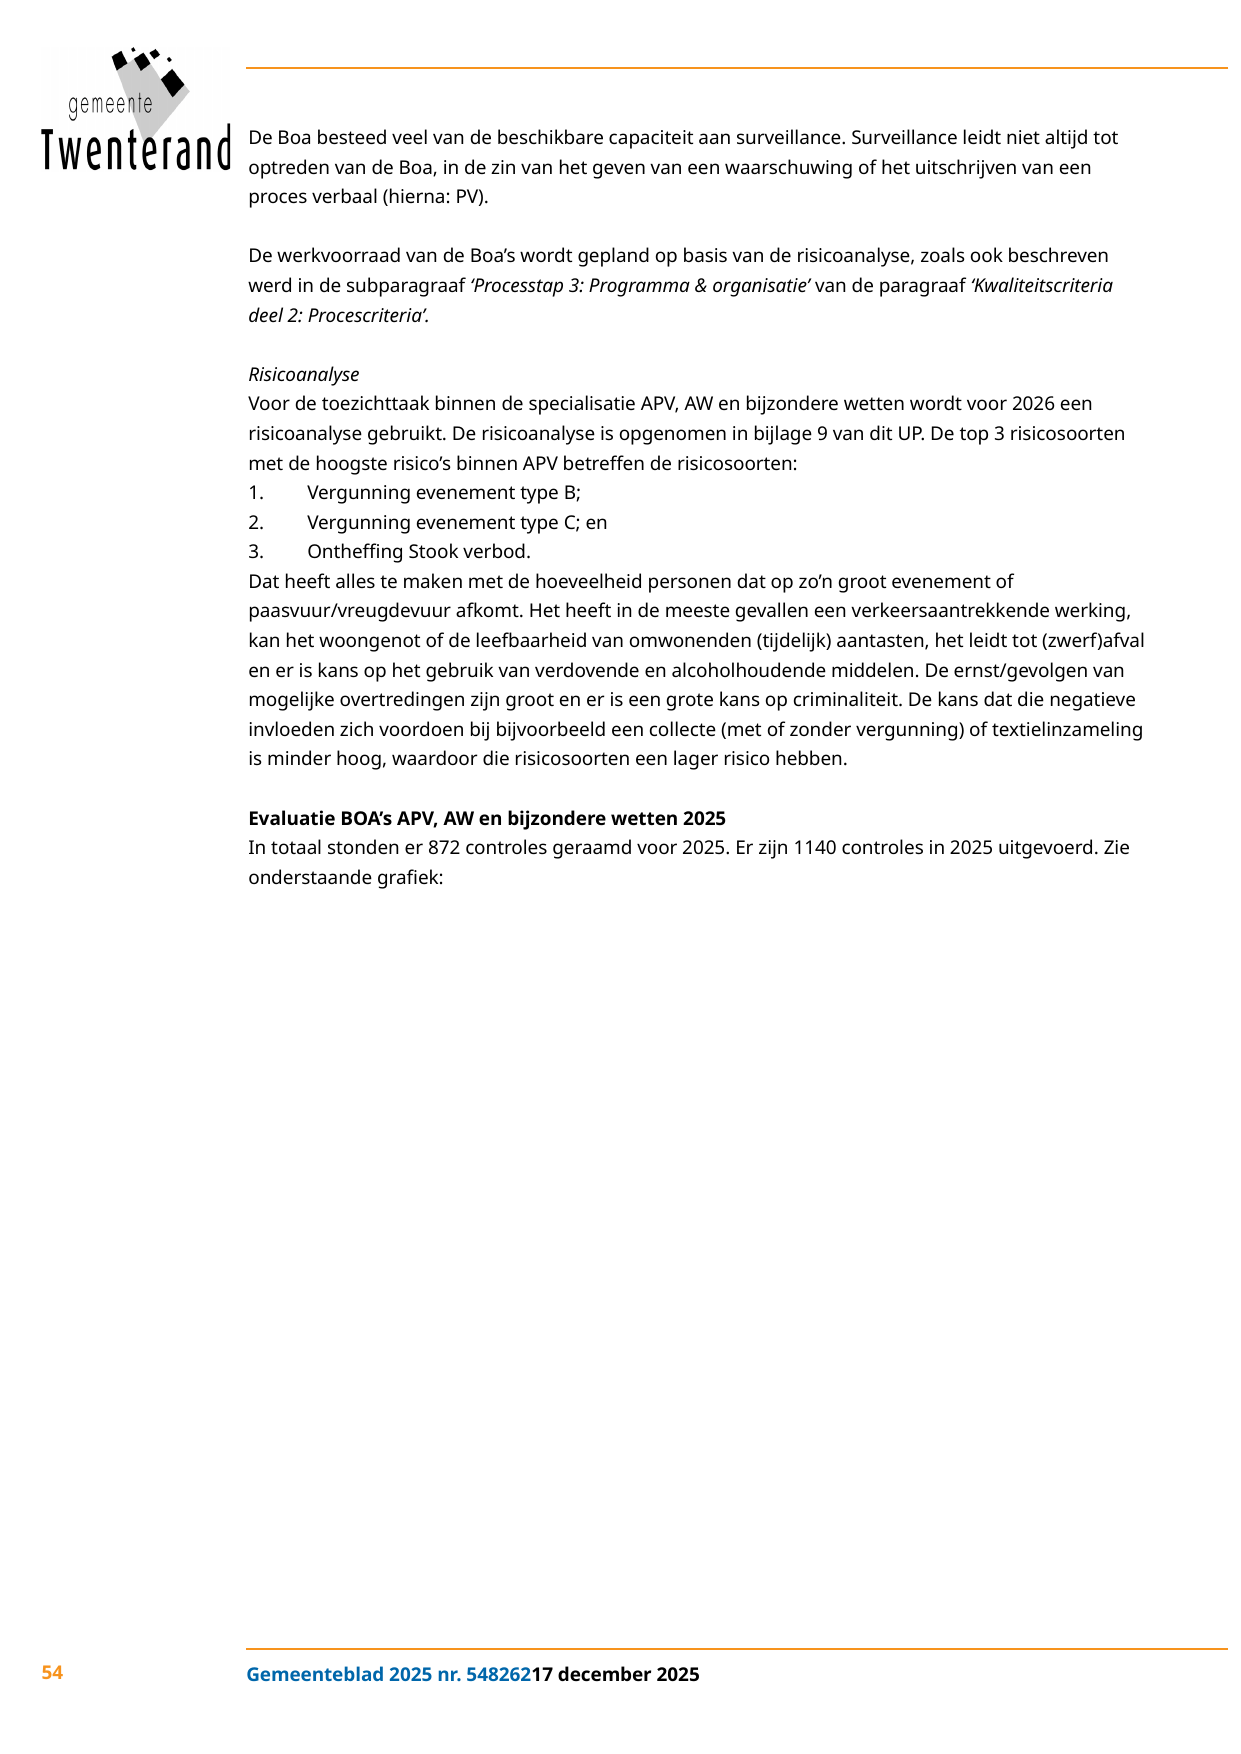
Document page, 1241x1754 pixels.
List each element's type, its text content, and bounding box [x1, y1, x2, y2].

text Risicoanalyse [248, 361, 1152, 387]
text De Boa besteed veel van de beschikbare capaciteit aan surveillance. Surveillance leidt niet altijd tot optreden van de Boa, in de zin van het geven van een waarschuwing of het uitschrijven van een proces verbaal (hierna: PV). [248, 124, 1152, 209]
text De werkvoorraad van de Boa’s wordt gepland op basis van de risicoanalyse, zoals ook beschreven werd in de subparagraaf ‘Processtap 3: Programma & organisatie’ van de paragraaf ‘Kwaliteitscriteria deel 2: Procescriteria’. [248, 243, 1152, 328]
text In totaal stonden er 872 controles geraamd voor 2025. Er zijn 1140 controles in 2025 uitgevoerd. Zie onderstaande grafiek: [248, 834, 1152, 890]
list Vergunning evenement type C; en [248, 509, 1152, 535]
picture [41, 47, 231, 172]
text Dat heeft alles te maken met de hoeveelheid personen dat op zo’n groot evenement of paasvuur/vreugdevuur afkomt. Het heeft in de meeste gevallen een verkeersaantrekkende werking, kan het woongenot of de leefbaarheid van omwonenden (tijdelijk) aantasten, het leidt tot (zwerf)afval en er is kans op het gebruik van verdovende en alcoholhoudende middelen. De ernst/gevolgen van mogelijke overtredingen zijn groot en er is een grote kans op criminaliteit. De kans dat die negatieve invloeden zich voordoen bij bijvoorbeeld een collecte (met of zonder vergunning) of textielinzameling is minder hoog, waardoor die risicosoorten een lager risico hebben. [248, 568, 1152, 771]
text Voor de toezichttaak binnen de specialisatie APV, AW en bijzondere wetten wordt voor 2026 een risicoanalyse gebruikt. De risicoanalyse is opgenomen in bijlage 9 van dit UP. De top 3 risicosoorten met de hoogste risico’s binnen APV betreffen de risicosoorten: [248, 391, 1152, 476]
text Evaluatie BOA’s APV, AW en bijzondere wetten 2025 [248, 805, 1152, 831]
list Vergunning evenement type B; [248, 479, 1152, 505]
list Ontheffing Stook verbod. [248, 538, 1152, 564]
